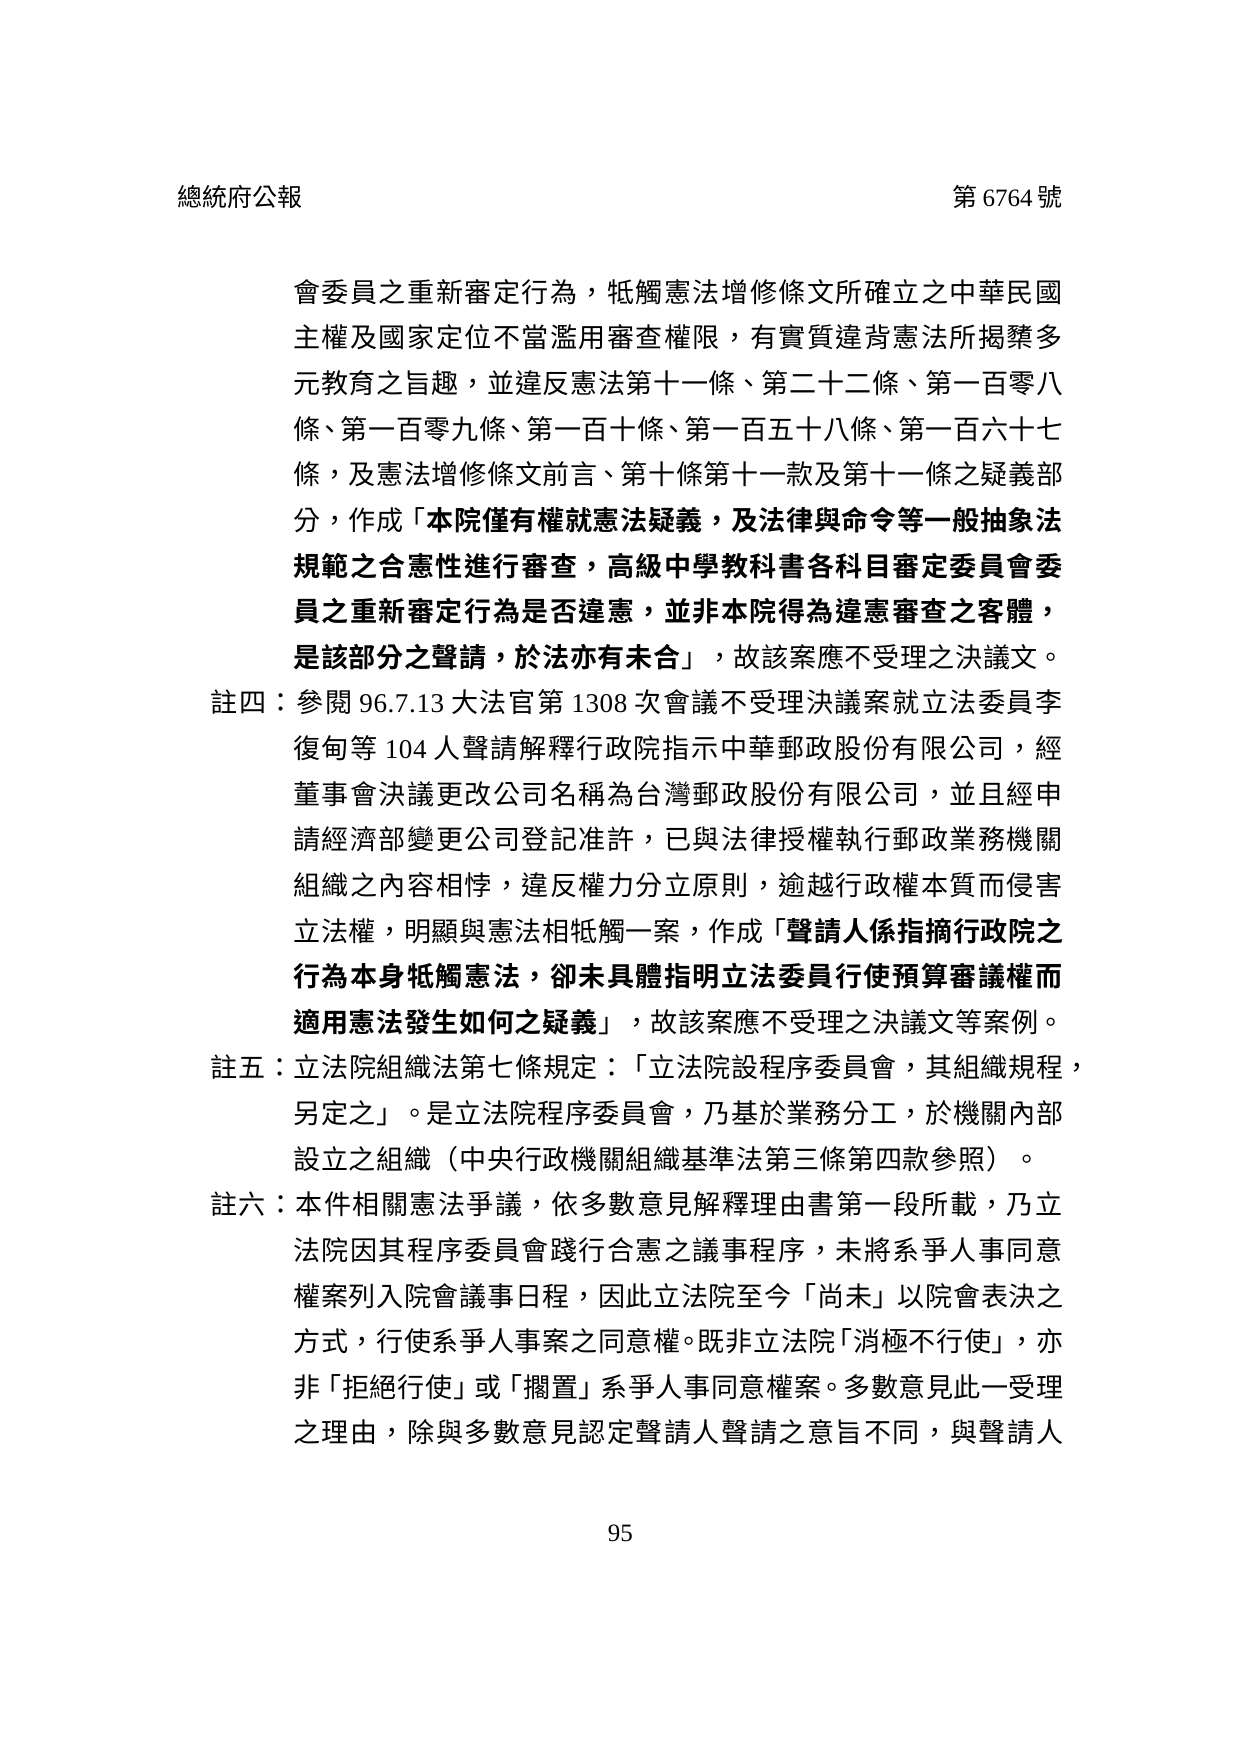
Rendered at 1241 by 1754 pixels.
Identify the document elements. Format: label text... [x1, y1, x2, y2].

text 註六：本件相關憲法爭議，依多數意見解釋理由書第一段所載，乃立法院因其程序委員會踐行合憲之議事程序，未將系爭人事同意權案列入院會議事日程，因此立法院至今「尚未」以院會表決之方式，行使系爭人事案之同意權。既非立法院「消極不行使」，亦非「拒絕行使」或「擱置」系爭人事同意權案。多數意見此一受理之理由，除與多數意見認定聲請人聲請之意旨不同，與聲請人 [210, 1178, 1063, 1452]
text 註四：參閱96.7.13大法官第1308次會議不受理決議案就立法委員李復甸等104人聲請解釋行政院指示中華郵政股份有限公司，經董事會決議更改公司名稱為台灣郵政股份有限公司，並且經申請經濟部變更公司登記准許，已與法律授權執行郵政業務機關組織之內容相悖，違反權力分立原則，逾越行政權本質而侵害立法權，明顯與憲法相牴觸一案，作成「聲請人係指摘行政院之行為本身牴觸憲法，卻未具體指明立法委員行使預算審議權而適用憲法發生如何之疑義」，故該案應不受理之決議文等案例。 [210, 676, 1063, 1041]
text 註五：立法院組織法第七條規定：「立法院設程序委員會，其組織規程，另定之」。是立法院程序委員會，乃基於業務分工，於機關內部設立之組織（中央行政機關組織基準法第三條第四款參照）。 [210, 1041, 1063, 1178]
text 會委員之重新審定行為，牴觸憲法增修條文所確立之中華民國主權及國家定位不當濫用審查權限，有實質違背憲法所揭櫫多元教育之旨趣，並違反憲法第十一條、第二十二條、第一百零八條、第一百零九條、第一百十條、第一百五十八條、第一百六十七條，及憲法增修條文前言、第十條第十一款及第十一條之疑義部分，作成「本院僅有權就憲法疑義，及法律與命令等一般抽象法規範之合憲性進行審查，高級中學教科書各科目審定委員會委員之重新審定行為是否違憲，並非本院得為違憲審查之客體，是該部分之聲請，於法亦有未合」，故該案應不受理之決議文。 [210, 266, 1063, 676]
